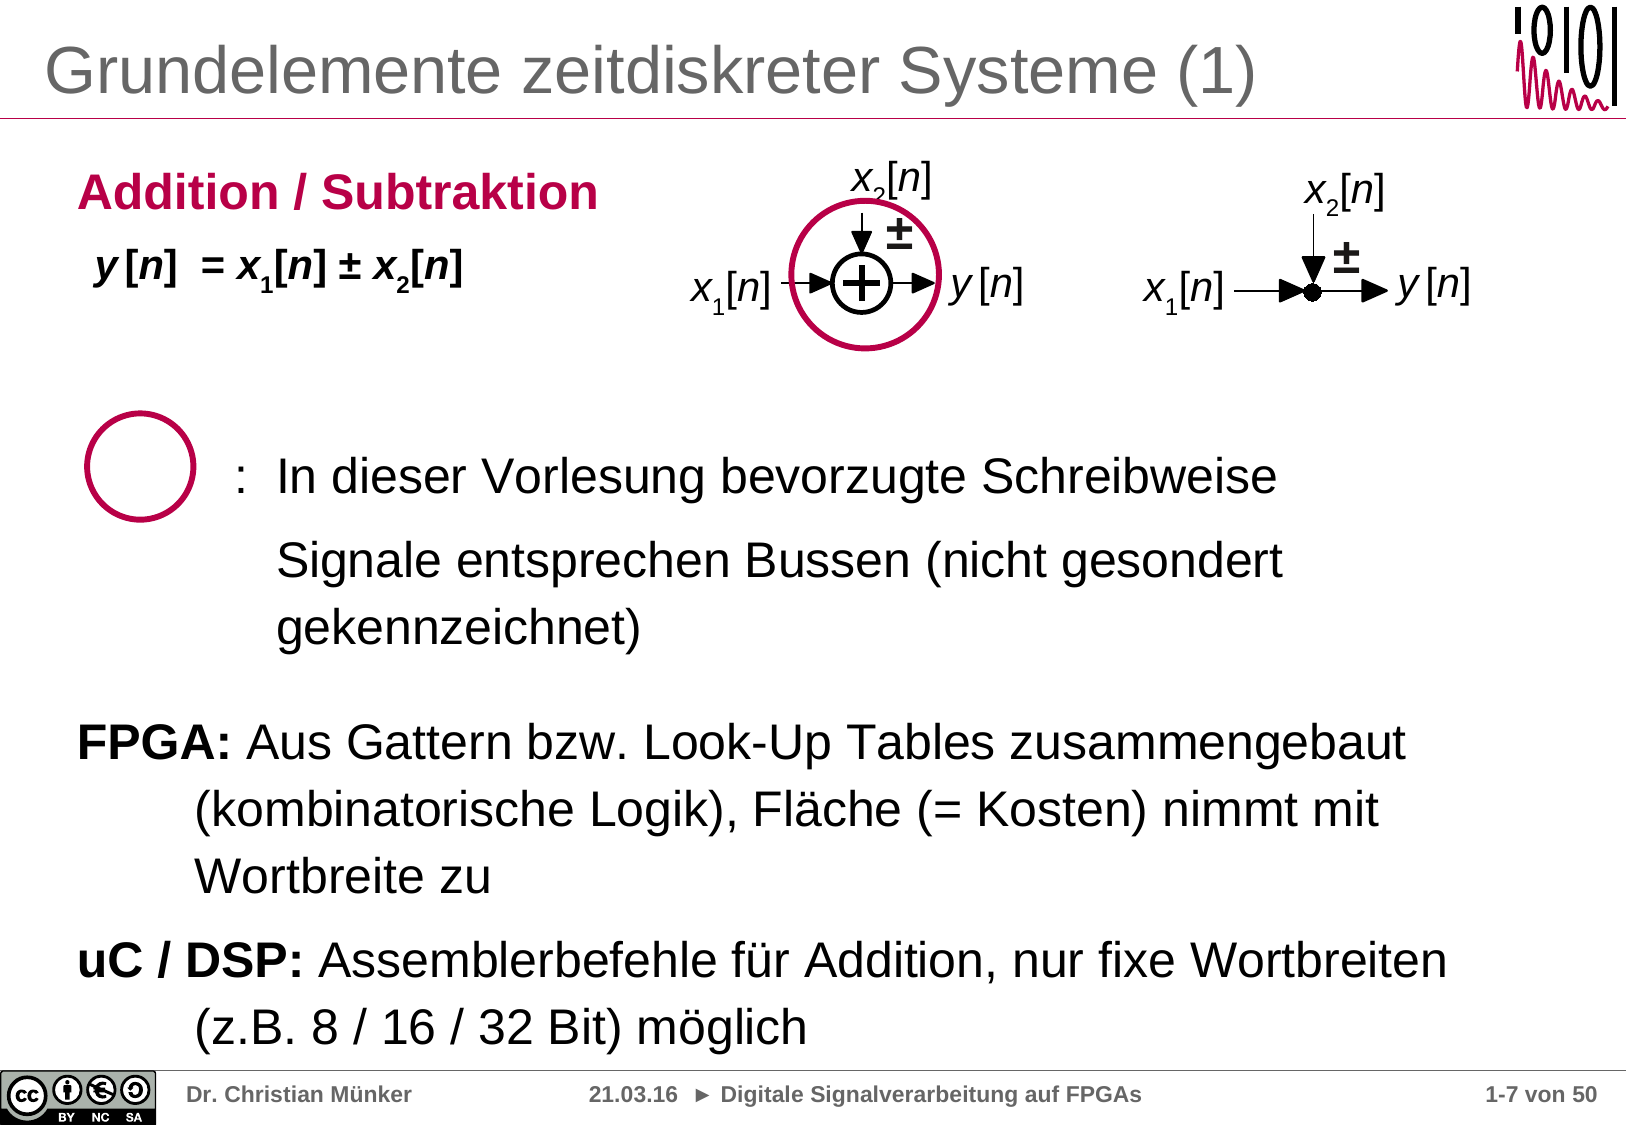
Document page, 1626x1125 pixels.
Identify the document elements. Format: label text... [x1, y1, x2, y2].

text_box y [n] [1397, 260, 1477, 313]
text_box ± [1316, 224, 1377, 296]
text_box [1303, 283, 1321, 302]
text_box x2[n] [1304, 165, 1424, 225]
text_box x1[n] [690, 263, 790, 319]
title Grundelemente zeitdiskreter Systeme (1) [44, 10, 1299, 137]
text_box FPGA: Aus Gattern bzw. Look-Up Tables zusammengebaut (kombinatorische Logik), Fläche (= Kosten) nimmt mit Wortbreite zu uC / DSP: Assemblerbefehle für Addition, nur fixe Wortbreiten (z.B. 8 / 16 / 32 Bit) möglich [76, 702, 1459, 1048]
text_box ± [869, 204, 930, 273]
text_box x2[n] [851, 204, 869, 213]
picture [1511, 0, 1624, 114]
text_box ± [887, 200, 930, 231]
list Addition / Subtraktion [76, 153, 629, 219]
text_box y [n] = x1[n] ± x2[n] [94, 242, 504, 301]
text_box x1[n] [1144, 263, 1244, 319]
text_box x2[n] [851, 153, 971, 213]
text_box y [n] [950, 260, 1030, 313]
text_box : In dieser Vorlesung bevorzugte Schreibweise Signale entsprechen Bussen (nicht gesondert gekennzeichnet) [234, 437, 1365, 656]
